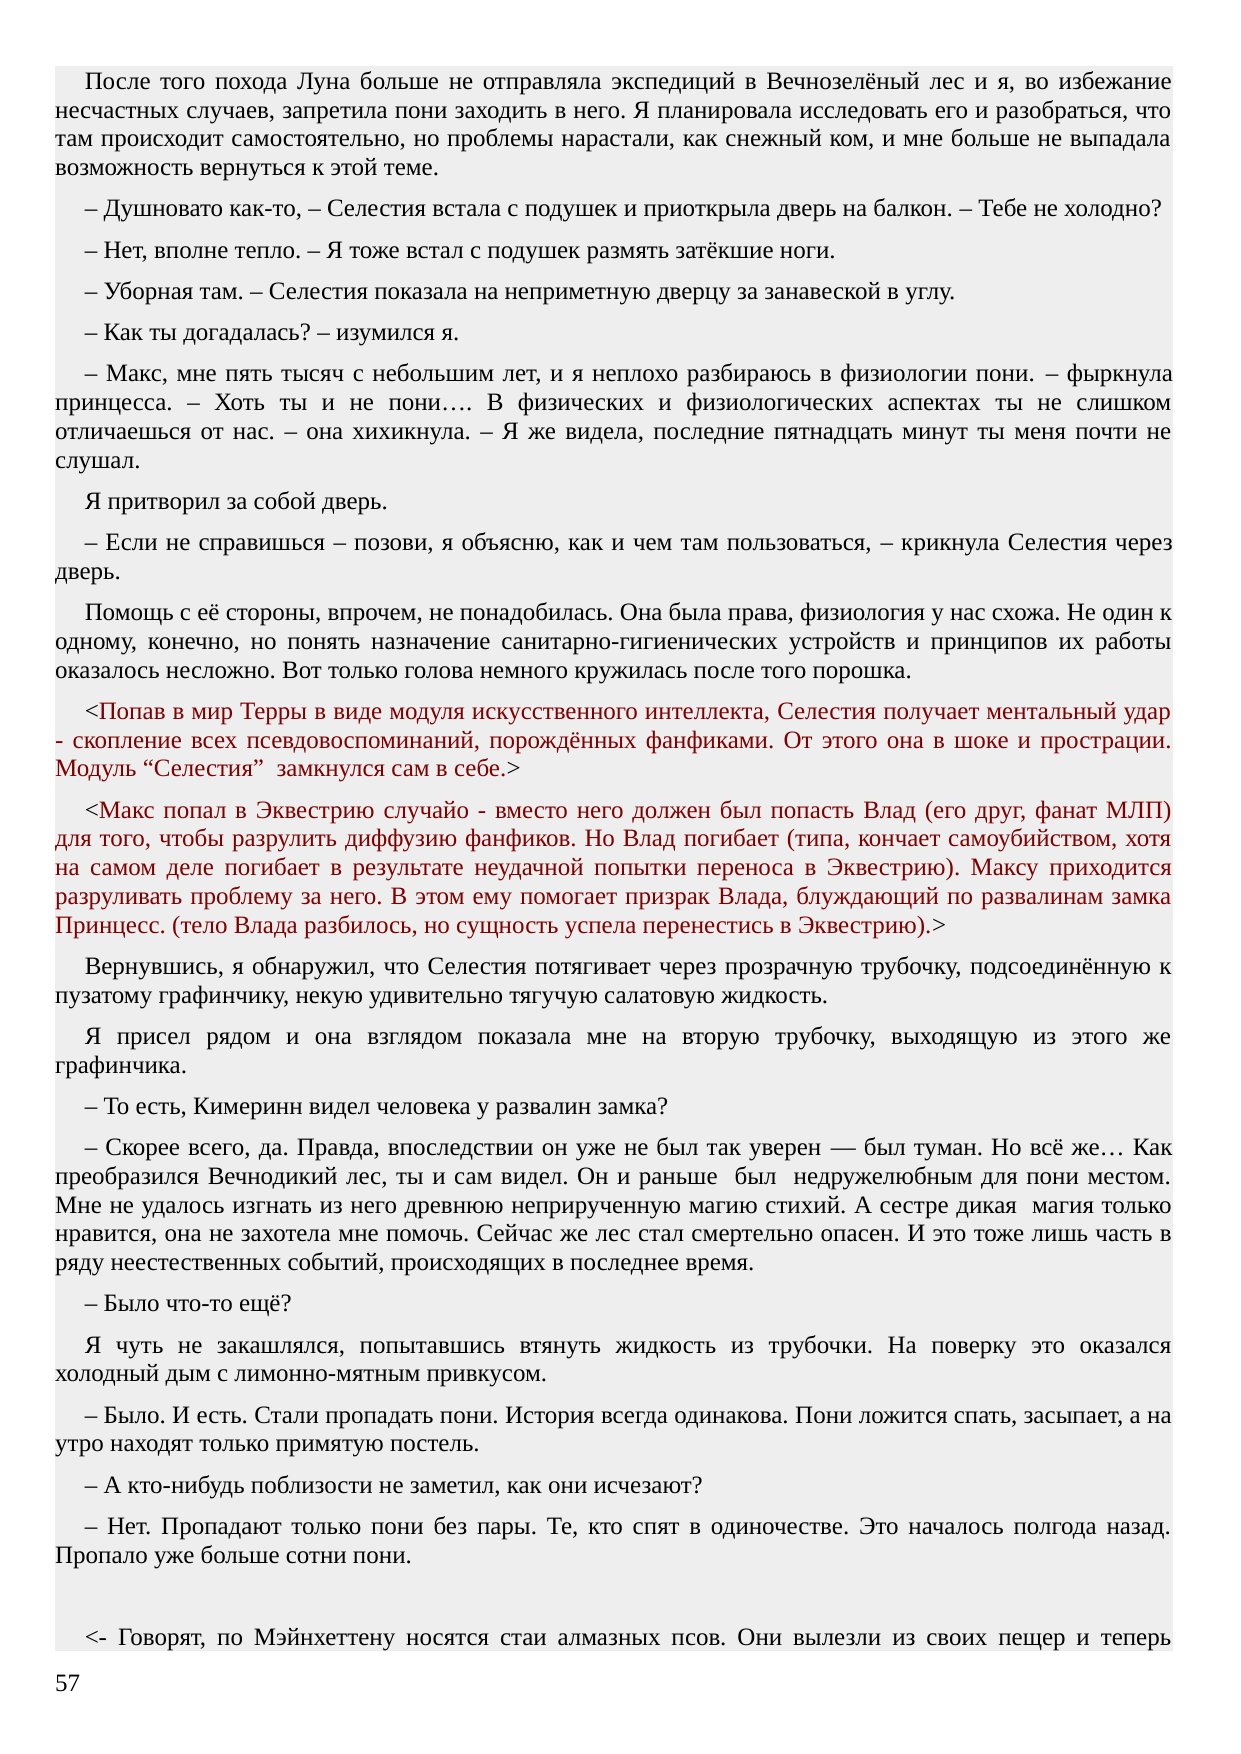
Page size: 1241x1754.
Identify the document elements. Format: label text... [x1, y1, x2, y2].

text – Нет, вполне тепло. – Я тоже встал с подушек размять затёкшие ноги. [55, 235, 1173, 263]
text Я чуть не закашлялся, попытавшись втянуть жидкость из трубочки. На поверку это оказался холодный дым с лимонно-мятным привкусом. [55, 1330, 1173, 1387]
text – А кто-нибудь поблизости не заметил, как они исчезают? [55, 1470, 1173, 1498]
text – Было что-то ещё? [55, 1288, 1173, 1317]
text – Уборная там. – Селестия показала на неприметную дверцу за занавеской в углу. [55, 276, 1173, 305]
text – Душновато как-то, – Селестия встала с подушек и приоткрыла дверь на балкон. – Тебе не холодно? [55, 193, 1173, 222]
text – Если не справишься – позови, я объясню, как и чем там пользоваться, – крикнула Селестия через дверь. [55, 527, 1173, 585]
text Я присел рядом и она взглядом показала мне на вторую трубочку, выходящую из этого же графинчика. [55, 1021, 1173, 1078]
text – Макс, мне пять тысяч с небольшим лет, и я неплохо разбираюсь в физиологии пони. – фыркнула принцесса. – Хоть ты и не пони…. В физических и физиологических аспектах ты не слишком отличаешься от нас. – она хихикнула. – Я же видела, последние пятнадцать минут ты меня почти не слушал. [55, 358, 1173, 473]
text – Как ты догадалась? – изумился я. [55, 317, 1173, 346]
text <- Говорят, по Мэйнхеттену носятся стаи алмазных псов. Они вылезли из своих пещер и теперь [55, 1622, 1173, 1651]
text – Скорее всего, да. Правда, впоследствии он уже не был так уверен — был туман. Но всё же… Как преобразился Вечнодикий лес, ты и сам видел. Он и раньше был недружелюбным для пони местом. Мне не удалось изгнать из него древнюю неприрученную магию стихий. А сестре дикая магия только нравится, она не захотела мне помочь. Сейчас же лес стал смертельно опасен. И это тоже лишь часть в ряду неестественных событий, происходящих в последнее время. [55, 1132, 1173, 1276]
text Я притворил за собой дверь. [55, 486, 1173, 515]
text Помощь с её стороны, впрочем, не понадобилась. Она была права, физиология у нас схожа. Не один к одному, конечно, но понять назначение санитарно-гигиенических устройств и принципов их работы оказалось несложно. Вот только голова немного кружилась после того порошка. [55, 597, 1173, 683]
text Вернувшись, я обнаружил, что Селестия потягивает через прозрачную трубочку, подсоединённую к пузатому графинчику, некую удивительно тягучую салатовую жидкость. [55, 951, 1173, 1008]
text После того похода Луна больше не отправляла экспедиций в Вечнозелёный лес и я, во избежание несчастных случаев, запретила пони заходить в него. Я планировала исследовать его и разобраться, что там происходит самостоятельно, но проблемы нарастали, как снежный ком, и мне больше не выпадала возможность вернуться к этой теме. [55, 66, 1173, 181]
text <Макс попал в Эквестрию случайо - вместо него должен был попасть Влад (его друг, фанат МЛП) для того, чтобы разрулить диффузию фанфиков. Но Влад погибает (типа, кончает самоубийством, хотя на самом деле погибает в результате неудачной попытки переноса в Эквестрию). Максу приходится разруливать проблему за него. В этом ему помогает призрак Влада, блуждающий по развалинам замка Принцесс. (тело Влада разбилось, но сущность успела перенестись в Эквестрию).> [55, 795, 1173, 938]
text – То есть, Кимеринн видел человека у развалин замка? [55, 1091, 1173, 1120]
text <Попав в мир Терры в виде модуля искусственного интеллекта, Селестия получает ментальный удар - скопление всех псевдовоспоминаний, порождённых фанфиками. От этого она в шоке и прострации. Модуль “Селестия” замкнулся сам в себе.> [55, 696, 1173, 782]
text – Нет. Пропадают только пони без пары. Те, кто спят в одиночестве. Это началось полгода назад. Пропало уже больше сотни пони. [55, 1511, 1173, 1568]
text – Было. И есть. Стали пропадать пони. История всегда одинакова. Пони ложится спать, засыпает, а на утро находят только примятую постель. [55, 1400, 1173, 1457]
